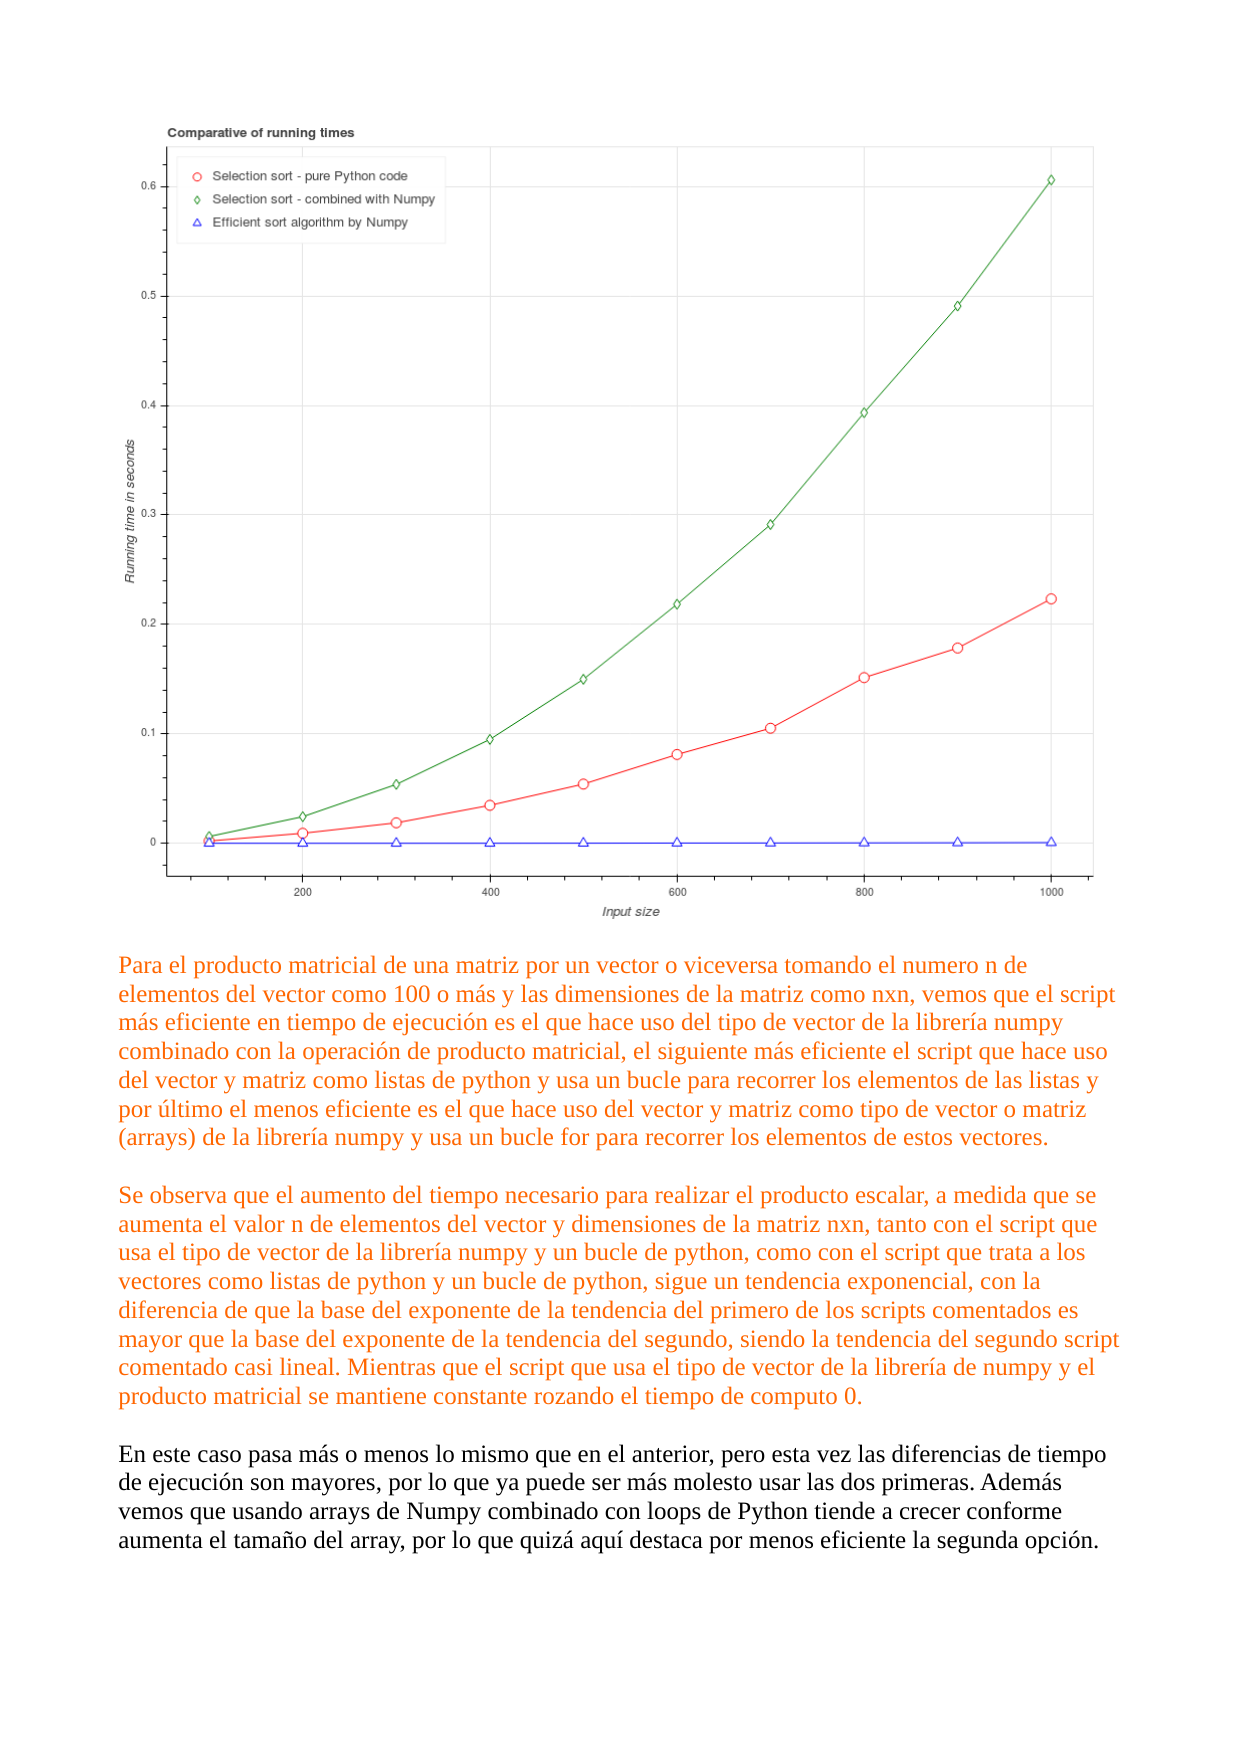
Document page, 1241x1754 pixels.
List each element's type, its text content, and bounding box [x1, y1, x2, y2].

text Se observa que el aumento del tiempo necesario para realizar el producto escalar, a medida que se aumenta el valor n de elementos del vector y dimensiones de la matriz nxn, tanto con el script que usa el tipo de vector de la librería numpy y un bucle de python, como con el script que trata a los vectores como listas de python y un bucle de python, sigue un tendencia exponencial, con la diferencia de que la base del exponente de la tendencia del primero de los scripts comentados es mayor que la base del exponente de la tendencia del segundo, siendo la tendencia del segundo script comentado casi lineal. Mientras que el script que usa el tipo de vector de la librería de numpy y el producto matricial se mantiene constante rozando el tiempo de computo 0. [118, 1180, 1122, 1410]
picture [118, 118, 1123, 922]
text En este caso pasa más o menos lo mismo que en el anterior, pero esta vez las diferencias de tiempo de ejecución son mayores, por lo que ya puede ser más molesto usar las dos primeras. Además vemos que usando arrays de Numpy combinado con loops de Python tiende a crecer conforme aumenta el tamaño del array, por lo que quizá aquí destaca por menos eficiente la segunda opción. [118, 1439, 1122, 1554]
text Para el producto matricial de una matriz por un vector o viceversa tomando el numero n de elementos del vector como 100 o más y las dimensiones de la matriz como nxn, vemos que el script más eficiente en tiempo de ejecución es el que hace uso del tipo de vector de la librería numpy combinado con la operación de producto matricial, el siguiente más eficiente el script que hace uso del vector y matriz como listas de python y usa un bucle para recorrer los elementos de las listas y por último el menos eficiente es el que hace uso del vector y matriz como tipo de vector o matriz (arrays) de la librería numpy y usa un bucle for para recorrer los elementos de estos vectores. [118, 950, 1122, 1151]
